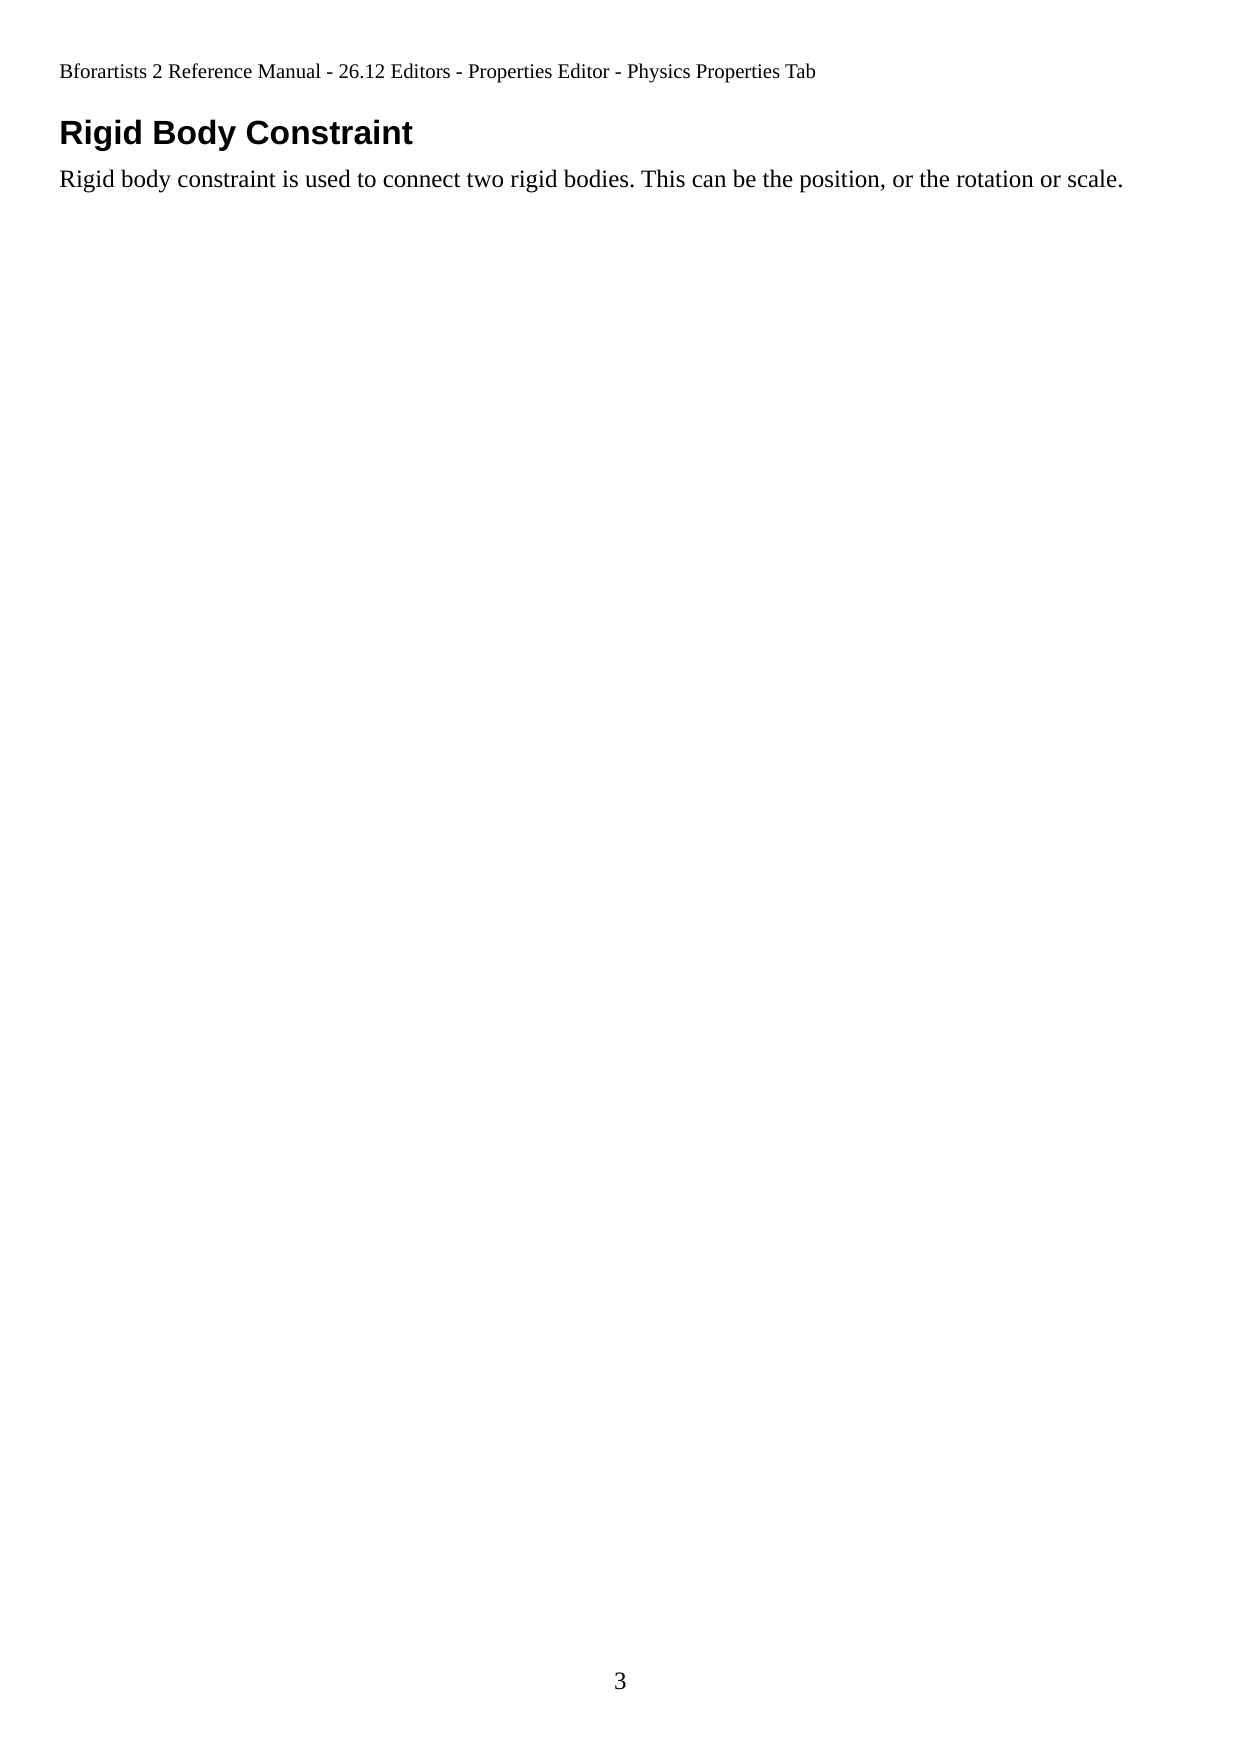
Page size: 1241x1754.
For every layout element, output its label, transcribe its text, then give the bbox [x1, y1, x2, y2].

text Rigid body constraint is used to connect two rigid bodies. This can be the position, or the rotation or scale. [59, 164, 1181, 192]
subtitle Rigid Body Constraint [59, 113, 1181, 151]
